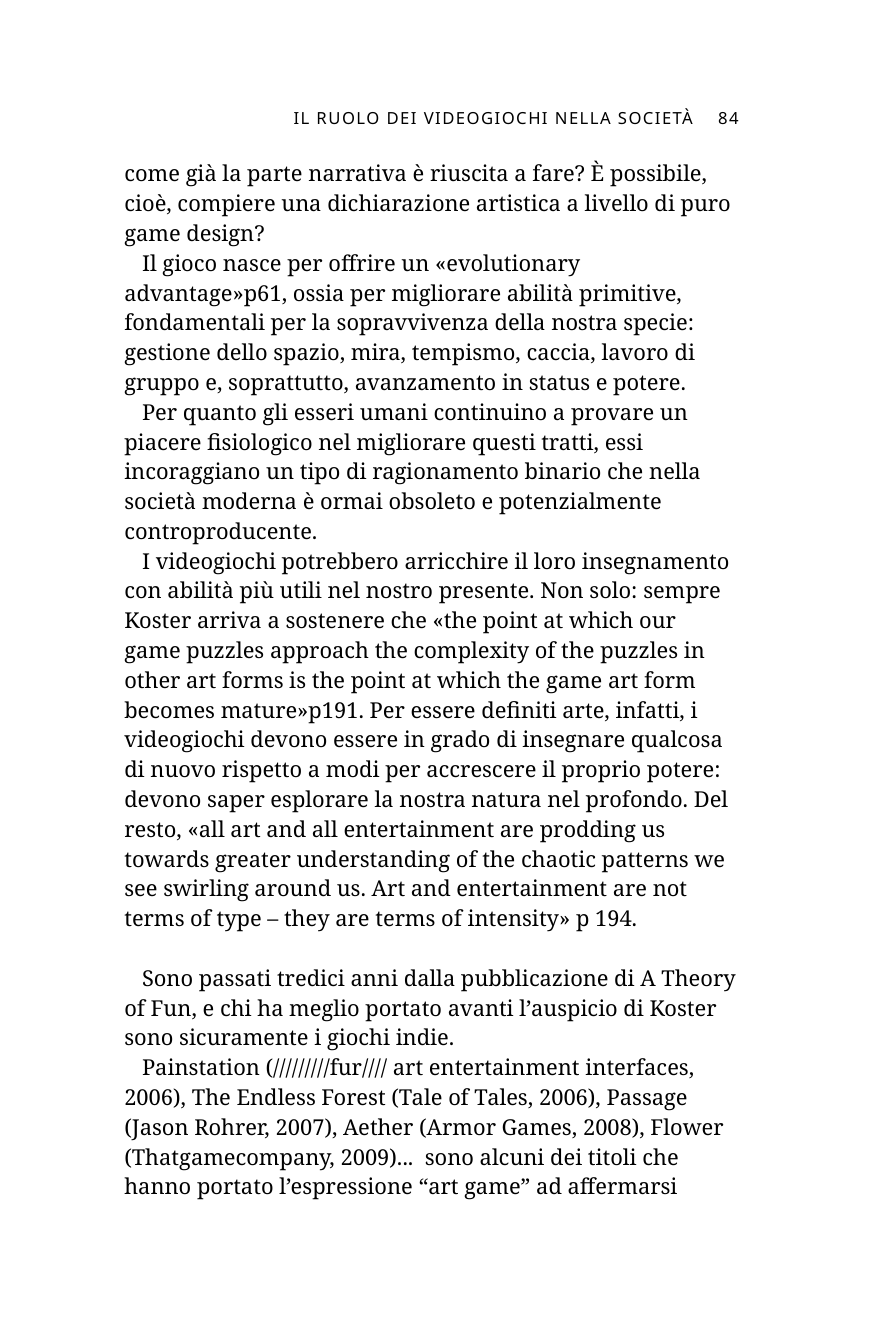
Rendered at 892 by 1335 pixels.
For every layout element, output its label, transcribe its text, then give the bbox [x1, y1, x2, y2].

text Painstation (/////////fur//// art entertainment interfaces, 2006), The Endless Forest (Tale of Tales, 2006), Passage (Jason Rohrer, 2007), Aether (Armor Games, 2008), Flower (Thatgamecompany, 2009)... sono alcuni dei titoli che hanno portato l’espressione “art game” ad affermarsi [124, 1052, 738, 1201]
text Il gioco nasce per offrire un «evolutionary advantage»p61, ossia per migliorare abilità primitive, fondamentali per la sopravvivenza della nostra specie: gestione dello spazio, mira, tempismo, caccia, lavoro di gruppo e, soprattutto, avanzamento in status e potere. [124, 248, 738, 397]
text Sono passati tredici anni dalla pubblicazione di A Theory of Fun, e chi ha meglio portato avanti l’auspicio di Koster sono sicuramente i giochi indie. [124, 963, 738, 1052]
text Per quanto gli esseri umani continuino a provare un piacere fisiologico nel migliorare questi tratti, essi incoraggiano un tipo di ragionamento binario che nella società moderna è ormai obsoleto e potenzialmente controproducente. [124, 397, 738, 546]
text I videogiochi potrebbero arricchire il loro insegnamento con abilità più utili nel nostro presente. Non solo: sempre Koster arriva a sostenere che «the point at which our game puzzles approach the complexity of the puzzles in other art forms is the point at which the game art form becomes mature»p191. Per essere definiti arte, infatti, i videogiochi devono essere in grado di insegnare qualcosa di nuovo rispetto a modi per accrescere il proprio potere: devono saper esplorare la nostra natura nel profondo. Del resto, «all art and all entertainment are prodding us towards greater understanding of the chaotic patterns we see swirling around us. Art and entertainment are not terms of type – they are terms of intensity» p 194. [124, 546, 738, 933]
text come già la parte narrativa è riuscita a fare? È possibile, cioè, compiere una dichiarazione artistica a livello di puro game design? [124, 158, 738, 248]
